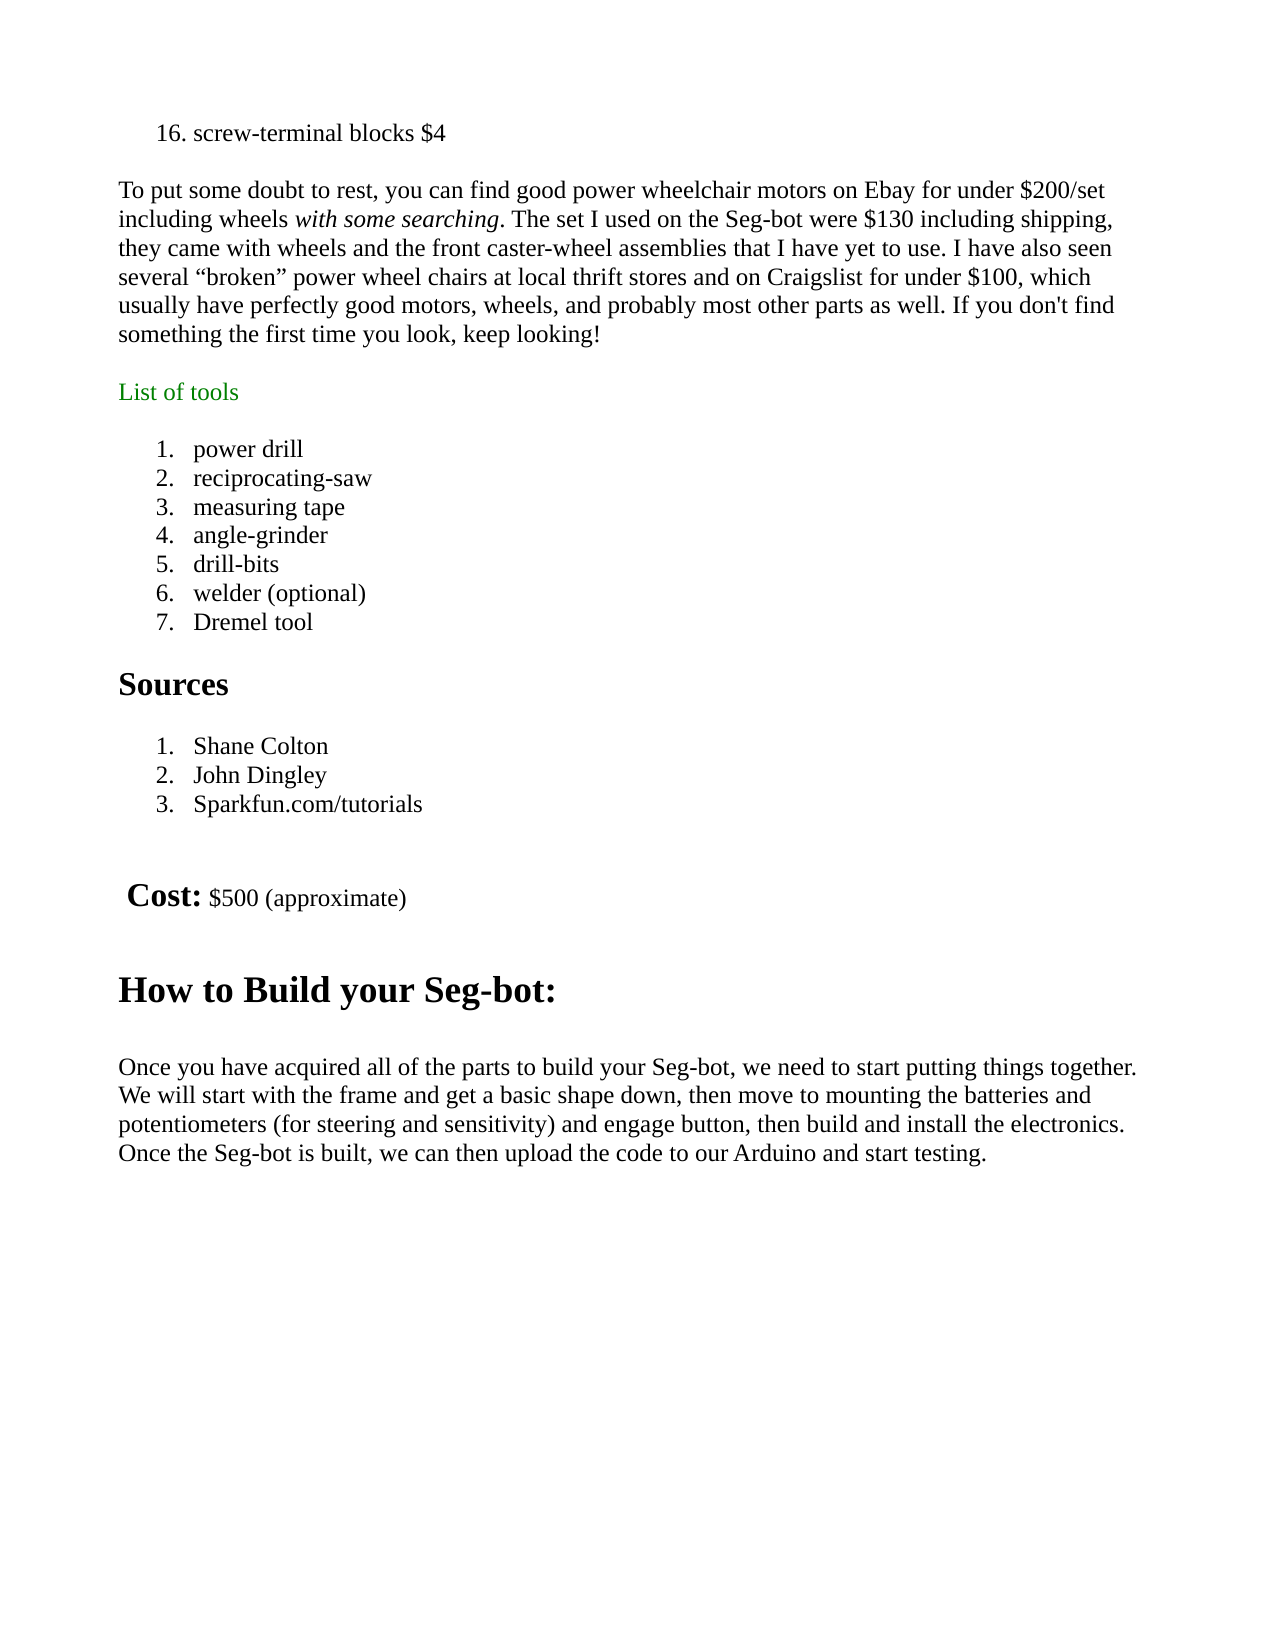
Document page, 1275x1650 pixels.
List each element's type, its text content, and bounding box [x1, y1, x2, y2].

list power drill [156, 434, 1157, 463]
list drill-bits [156, 549, 1157, 578]
text List of tools [118, 377, 1157, 406]
text Once you have acquired all of the parts to build your Seg-bot, we need to start putting things together. We will start with the frame and get a basic shape down, then move to mounting the batteries and potentiometers (for steering and sensitivity) and engage button, then build and install the electronics. Once the Seg-bot is built, we can then upload the code to our Arduino and start testing. [118, 1052, 1157, 1167]
list welder (optional) [156, 578, 1157, 607]
list measuring tape [156, 492, 1157, 521]
list screw-terminal blocks $4 [156, 118, 1157, 147]
list Sparkfun.com/tutorials [156, 789, 1157, 818]
list Dremel tool [156, 607, 1157, 636]
text To put some doubt to rest, you can find good power wheelchair motors on Ebay for under $200/set including wheels with some searching. The set I used on the Seg-bot were $130 including shipping, they came with wheels and the front caster-wheel assemblies that I have yet to use. I have also seen several “broken” power wheel chairs at local thrift stores and on Craigslist for under $100, which usually have perfectly good motors, wheels, and probably most other parts as well. If you don't find something the first time you look, keep looking! [118, 176, 1157, 348]
text Cost: $500 (approximate) [118, 875, 1157, 913]
list John Dingley [156, 760, 1157, 789]
list Shane Colton [156, 731, 1157, 760]
list angle-grinder [156, 521, 1157, 549]
subtitle How to Build your Seg-bot: [118, 967, 1157, 1010]
list reciprocating-saw [156, 463, 1157, 492]
text Sources [118, 664, 1157, 703]
